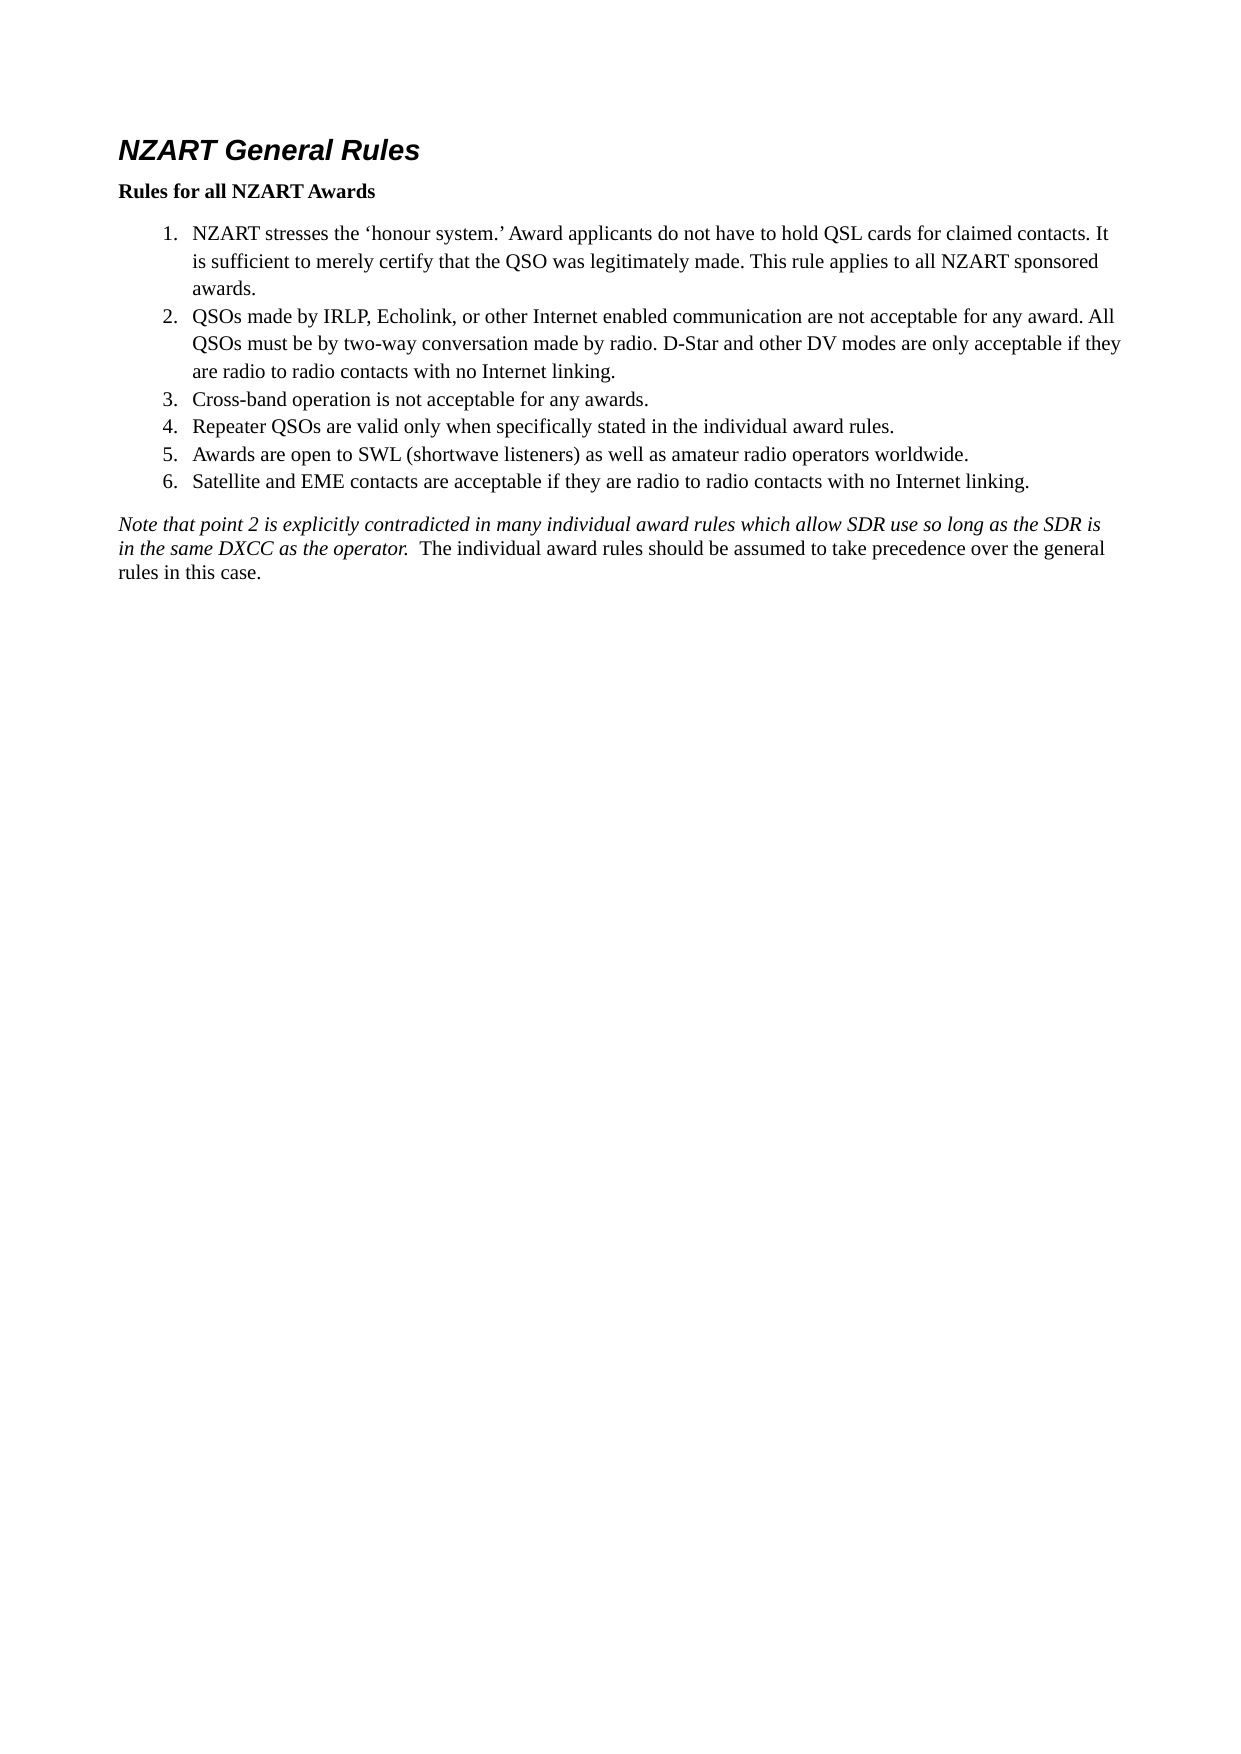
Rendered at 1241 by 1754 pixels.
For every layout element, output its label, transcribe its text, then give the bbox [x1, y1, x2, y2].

list Awards are open to SWL (shortwave listeners) as well as amateur radio operators worldwide. [162, 442, 1122, 466]
text Rules for all NZART Awards [118, 179, 1122, 203]
text Note that point 2 is explicitly contradicted in many individual award rules which allow SDR use so long as the SDR is in the same DXCC as the operator. The individual award rules should be assumed to take precedence over the general rules in this case. [118, 512, 1122, 584]
list NZART stresses the ‘honour system.’ Award applicants do not have to hold QSL cards for claimed contacts. It is sufficient to merely certify that the QSO was legitimately made. This rule applies to all NZART sponsored awards. [162, 221, 1122, 300]
list Satellite and EME contacts are acceptable if they are radio to radio contacts with no Internet linking. [162, 469, 1122, 493]
list QSOs made by IRLP, Echolink, or other Internet enabled communication are not acceptable for any award. All QSOs must be by two-way conversation made by radio. D-Star and other DV modes are only acceptable if they are radio to radio contacts with no Internet linking. [162, 304, 1122, 383]
list Repeater QSOs are valid only when specifically stated in the individual award rules. [162, 414, 1122, 438]
subtitle NZART General Rules [118, 133, 1122, 166]
list Cross-band operation is not acceptable for any awards. [162, 387, 1122, 411]
